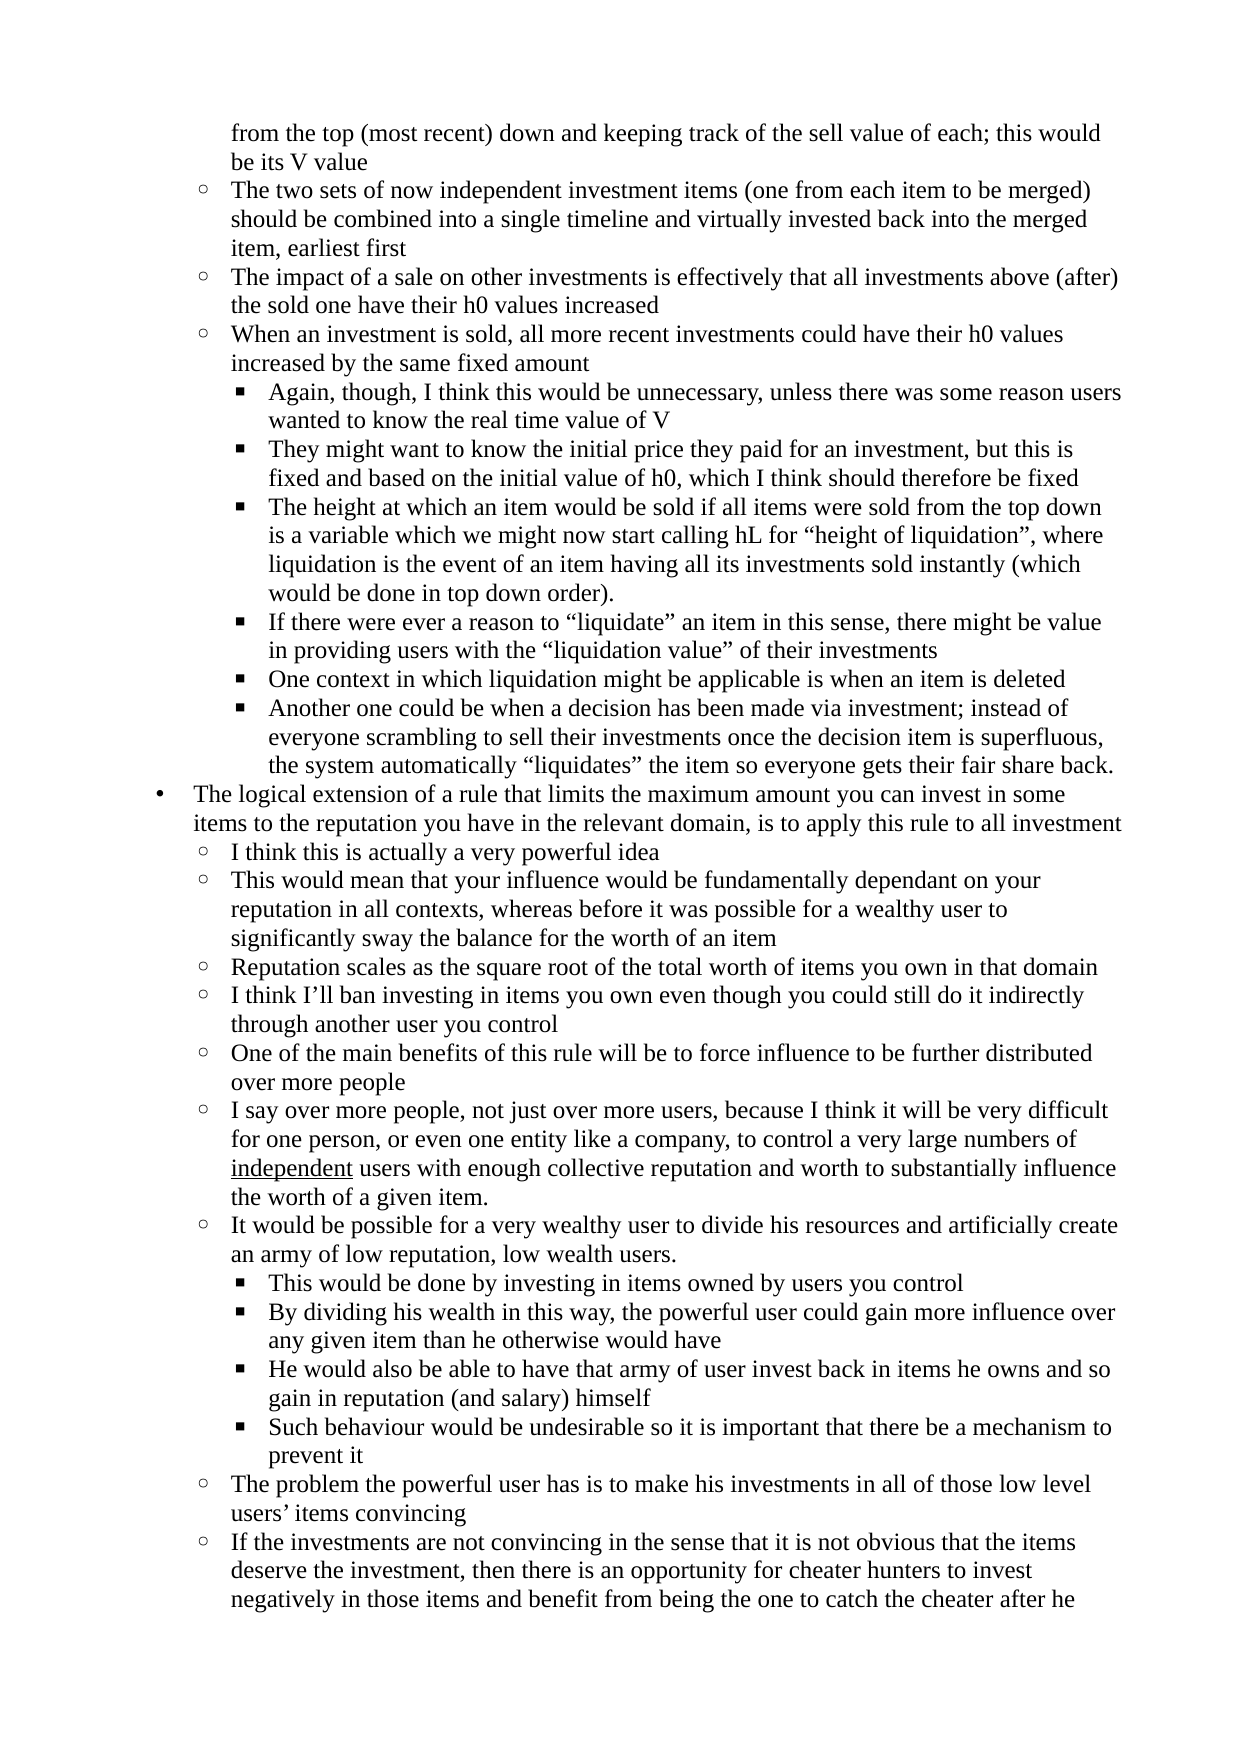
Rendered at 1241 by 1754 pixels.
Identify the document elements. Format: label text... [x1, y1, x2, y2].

list I think this is actually a very powerful idea [193, 837, 1122, 866]
list from the top (most recent) down and keeping track of the sell value of each; this would be its V value [193, 118, 1122, 176]
list It would be possible for a very wealthy user to divide his resources and artificially create an army of low reputation, low wealth users. [193, 1211, 1122, 1268]
list This would be done by investing in items owned by users you control [231, 1268, 1122, 1297]
list One of the main benefits of this rule will be to force influence to be further distributed over more people [193, 1038, 1122, 1096]
list The impact of a sale on other investments is effectively that all investments above (after) the sold one have their h0 values increased [193, 262, 1122, 319]
list The two sets of now independent investment items (one from each item to be merged) should be combined into a single timeline and virtually invested back into the merged item, earliest first [193, 176, 1122, 262]
list This would mean that your influence would be fundamentally dependant on your reputation in all contexts, whereas before it was possible for a wealthy user to significantly sway the balance for the worth of an item [193, 866, 1122, 952]
list When an investment is sold, all more recent investments could have their h0 values increased by the same fixed amount [193, 319, 1122, 377]
list The problem the powerful user has is to make his investments in all of those low level users’ items convincing [193, 1469, 1122, 1527]
list He would also be able to have that army of user invest back in items he owns and so gain in reputation (and salary) himself [231, 1354, 1122, 1412]
list If the investments are not convincing in the sense that it is not obvious that the items deserve the investment, then there is an opportunity for cheater hunters to invest negatively in those items and benefit from being the one to catch the cheater after he [193, 1527, 1122, 1613]
list Such behaviour would be undesirable so it is important that there be a mechanism to prevent it [231, 1412, 1122, 1469]
list One context in which liquidation might be applicable is when an item is deleted [231, 664, 1122, 693]
list I say over more people, not just over more users, because I think it will be very difficult for one person, or even one entity like a company, to control a very large numbers of independent users with enough collective reputation and worth to substantially influence the worth of a given item. [193, 1096, 1122, 1211]
list I think I’ll ban investing in items you own even though you could still do it indirectly through another user you control [193, 981, 1122, 1038]
list Another one could be when a decision has been made via investment; instead of everyone scrambling to sell their investments once the decision item is superfluous, the system automatically “liquidates” the item so everyone gets their fair share back. [231, 693, 1122, 779]
list The height at which an item would be sold if all items were sold from the top down is a variable which we might now start calling hL for “height of liquidation”, where liquidation is the event of an item having all its investments sold instantly (which would be done in top down order). [231, 492, 1122, 607]
list By dividing his wealth in this way, the powerful user could gain more influence over any given item than he otherwise would have [231, 1297, 1122, 1354]
list If there were ever a reason to “liquidate” an item in this sense, there might be value in providing users with the “liquidation value” of their investments [231, 607, 1122, 664]
list They might want to know the initial price they paid for an investment, but this is fixed and based on the initial value of h0, which I think should therefore be fixed [231, 434, 1122, 492]
list Reputation scales as the square root of the total worth of items you own in that domain [193, 952, 1122, 981]
list Again, though, I think this would be unnecessary, unless there was some reason users wanted to know the real time value of V [231, 377, 1122, 434]
list The logical extension of a rule that limits the maximum amount you can invest in some items to the reputation you have in the relevant domain, is to apply this rule to all investment [156, 779, 1122, 837]
